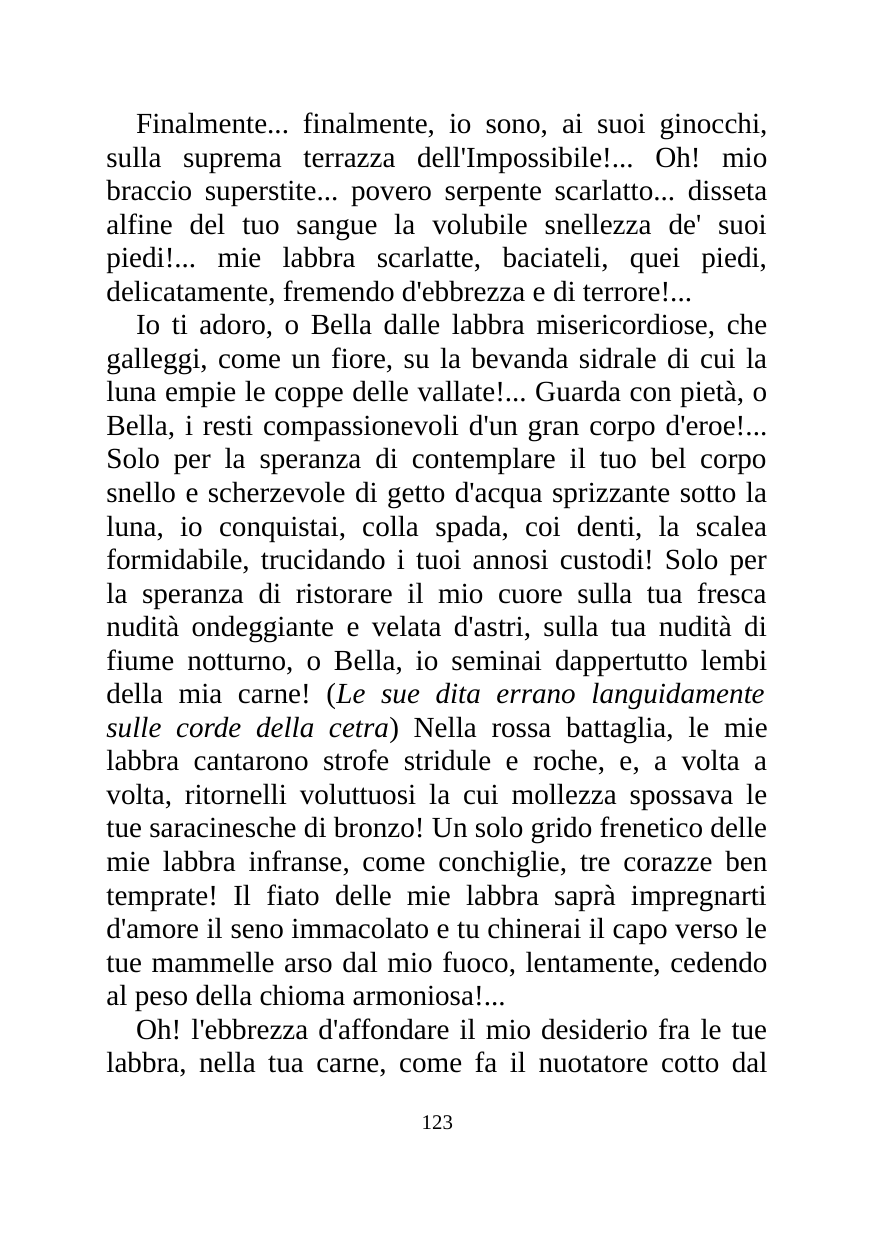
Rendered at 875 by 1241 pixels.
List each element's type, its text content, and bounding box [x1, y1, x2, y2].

text Finalmente... finalmente, io sono, ai suoi ginocchi, sulla suprema terrazza dell'Impossibile!... Oh! mio braccio superstite... povero serpente scarlatto... disseta alfine del tuo sangue la volubile snellezza de' suoi piedi!... mie labbra scarlatte, baciateli, quei piedi, delicatamente, fremendo d'ebbrezza e di terrore!... [106, 106, 768, 307]
text Io ti adoro, o Bella dalle labbra misericordiose, che galleggi, come un fiore, su la bevanda sidrale di cui la luna empie le coppe delle vallate!... Guarda con pietà, o Bella, i resti compassionevoli d'un gran corpo d'eroe!... Solo per la speranza di contemplare il tuo bel corpo snello e scherzevole di getto d'acqua sprizzante sotto la luna, io conquistai, colla spada, coi denti, la scalea formidabile, trucidando i tuoi annosi custodi! Solo per la speranza di ristorare il mio cuore sulla tua fresca nudità ondeggiante e velata d'astri, sulla tua nudità di fiume notturno, o Bella, io seminai dappertutto lembi della mia carne! (Le sue dita errano languidamente sulle corde della cetra) Nella rossa battaglia, le mie labbra cantarono strofe stridule e roche, e, a volta a volta, ritornelli voluttuosi la cui mollezza spossava le tue saracinesche di bronzo! Un solo grido frenetico delle mie labbra infranse, come conchiglie, tre corazze ben temprate! Il fiato delle mie labbra saprà impregnarti d'amore il seno immacolato e tu chinerai il capo verso le tue mammelle arso dal mio fuoco, lentamente, cedendo al peso della chioma armoniosa!... [106, 307, 768, 1012]
text Oh! l'ebbrezza d'affondare il mio desiderio fra le tue labbra, nella tua carne, come fa il nuotatore cotto dal [106, 1012, 768, 1079]
